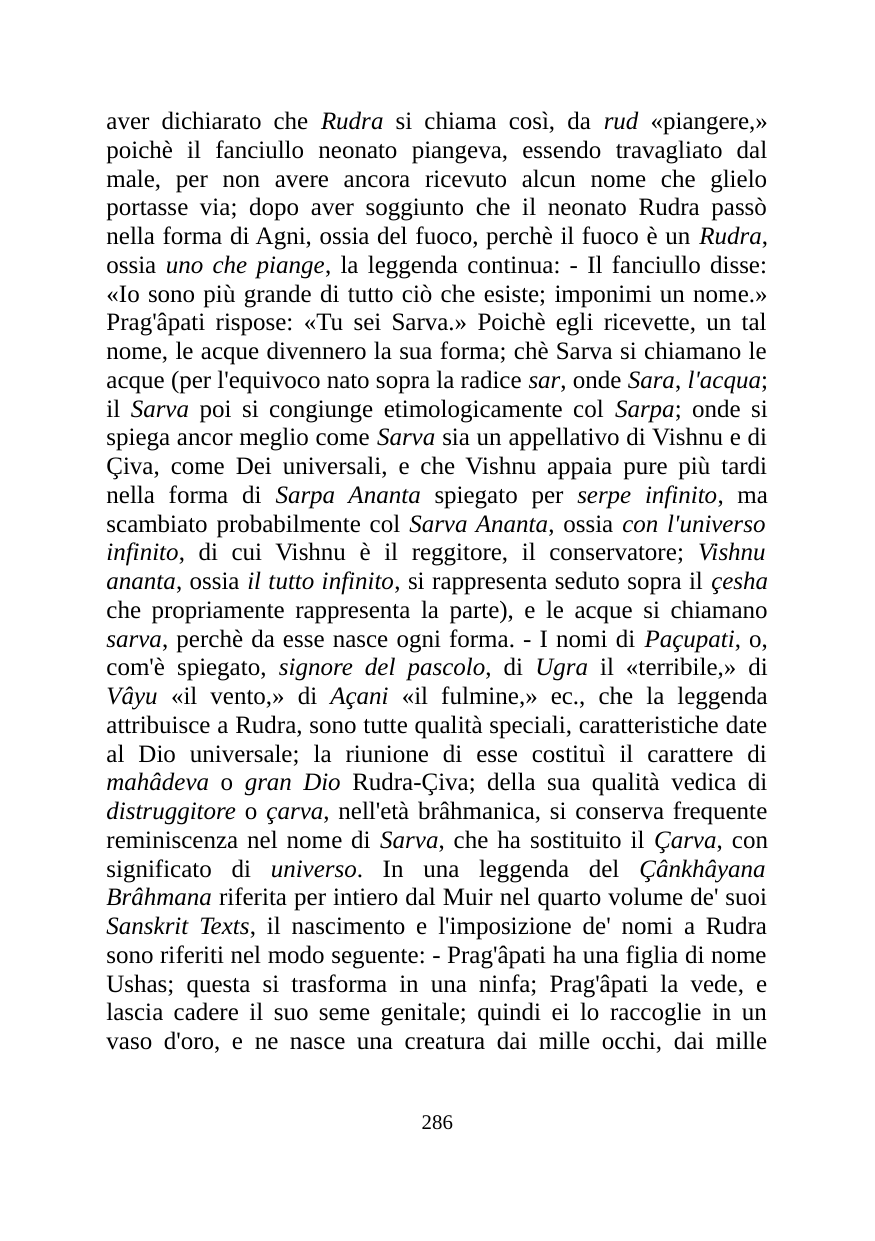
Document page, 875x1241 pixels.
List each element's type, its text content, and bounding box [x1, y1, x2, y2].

text aver dichiarato che Rudra si chiama così, da rud «piangere,» poichè il fanciullo neonato piangeva, essendo travagliato dal male, per non avere ancora ricevuto alcun nome che glielo portasse via; dopo aver soggiunto che il neonato Rudra passò nella forma di Agni, ossia del fuoco, perchè il fuoco è un Rudra, ossia uno che piange, la leggenda continua: - Il fanciullo disse: «Io sono più grande di tutto ciò che esiste; imponimi un nome.» Prag'âpati rispose: «Tu sei Sarva.» Poichè egli ricevette, un tal nome, le acque divennero la sua forma; chè Sarva si chiamano le acque (per l'equivoco nato sopra la radice sar, onde Sara, l'acqua; il Sarva poi si congiunge etimologicamente col Sarpa; onde si spiega ancor meglio come Sarva sia un appellativo di Vishnu e di Çiva, come Dei universali, e che Vishnu appaia pure più tardi nella forma di Sarpa Ananta spiegato per serpe infinito, ma scambiato probabilmente col Sarva Ananta, ossia con l'universo infinito, di cui Vishnu è il reggitore, il conservatore; Vishnu ananta, ossia il tutto infinito, si rappresenta seduto sopra il çesha che propriamente rappresenta la parte), e le acque si chiamano sarva, perchè da esse nasce ogni forma. - I nomi di Paçupati, o, com'è spiegato, signore del pascolo, di Ugra il «terribile,» di Vâyu «il vento,» di Açani «il fulmine,» ec., che la leggenda attribuisce a Rudra, sono tutte qualità speciali, caratteristiche date al Dio universale; la riunione di esse costituì il carattere di mahâdeva o gran Dio Rudra-Çiva; della sua qualità vedica di distruggitore o çarva, nell'età brâhmanica, si conserva frequente reminiscenza nel nome di Sarva, che ha sostituito il Çarva, con significato di universo. In una leggenda del Çânkhâyana Brâhmana riferita per intiero dal Muir nel quarto volume de' suoi Sanskrit Texts, il nascimento e l'imposizione de' nomi a Rudra sono riferiti nel modo seguente: - Prag'âpati ha una figlia di nome Ushas; questa si trasforma in una ninfa; Prag'âpati la vede, e lascia cadere il suo seme genitale; quindi ei lo raccoglie in un vaso d'oro, e ne nasce una creatura dai mille occhi, dai mille [106, 106, 768, 1055]
